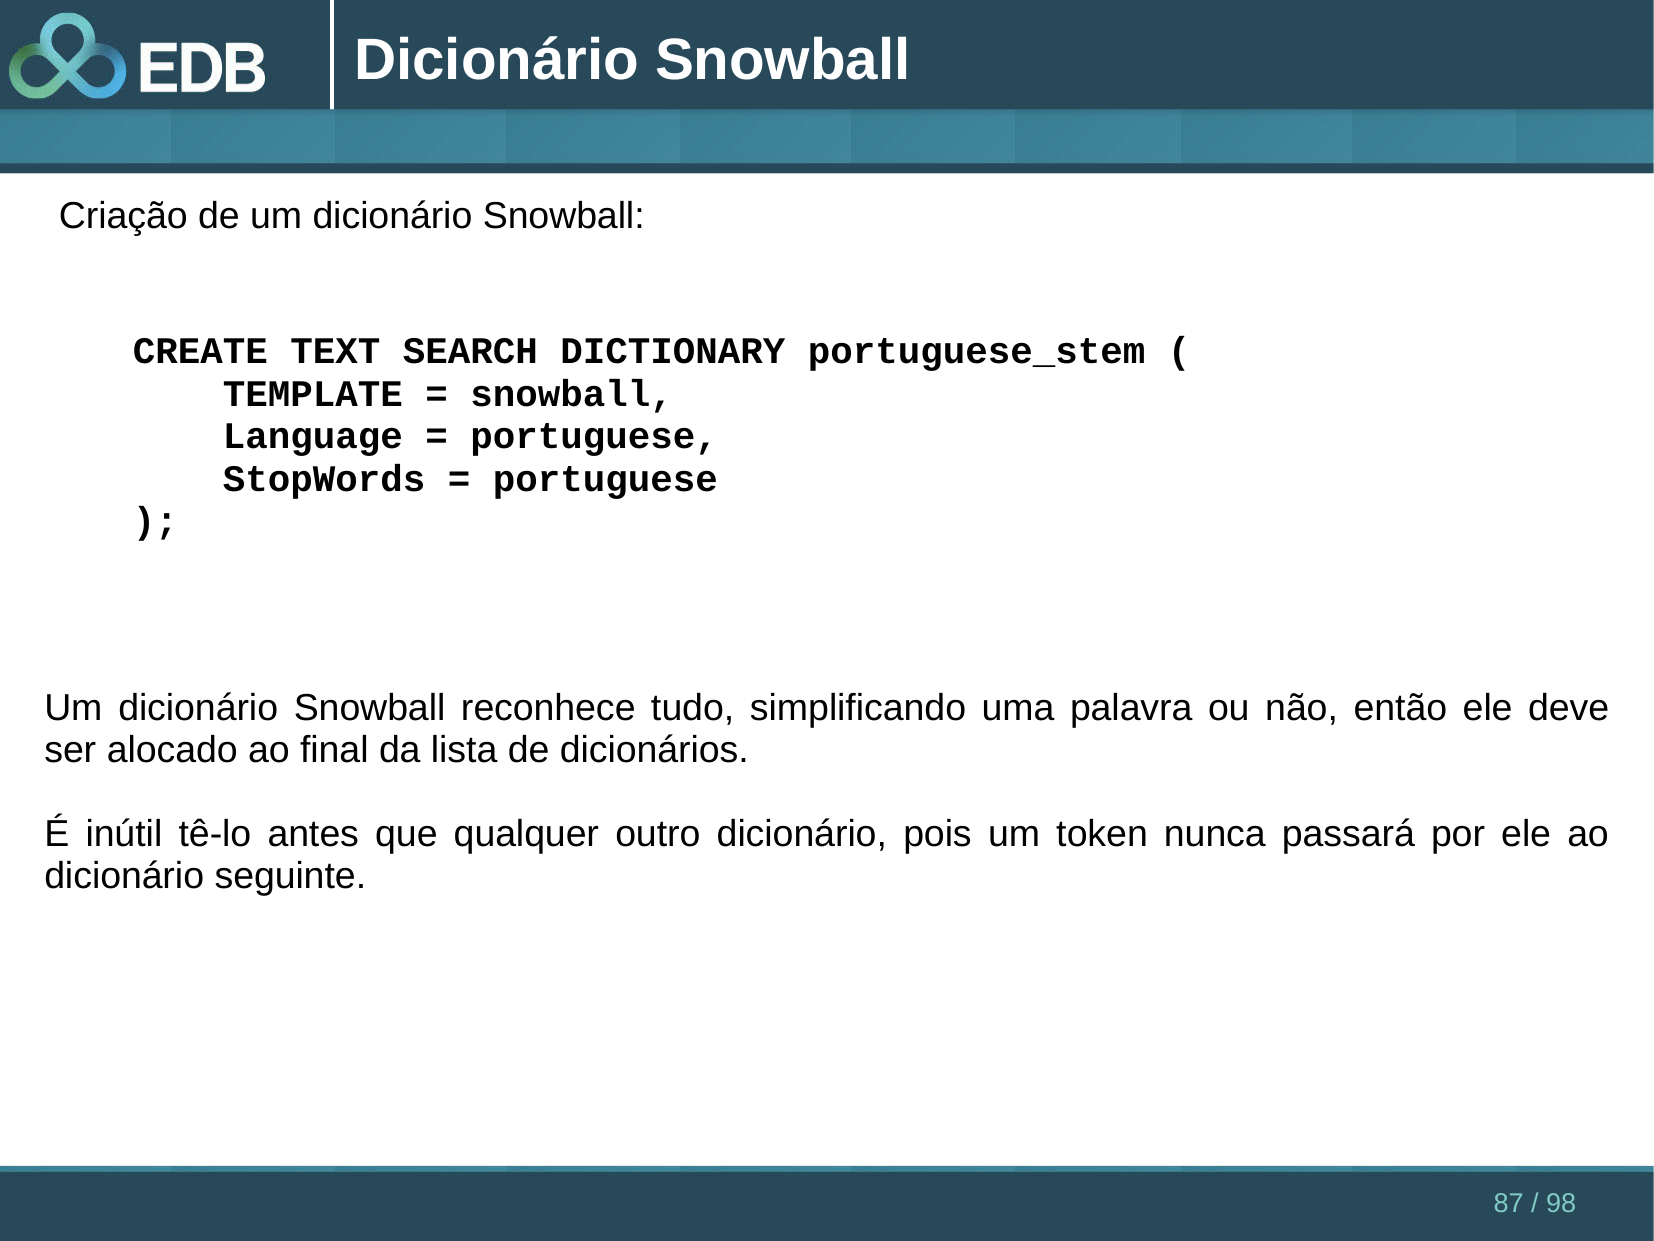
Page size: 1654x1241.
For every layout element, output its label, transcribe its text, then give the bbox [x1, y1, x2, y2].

picture [0, 0, 1654, 1241]
text_box Um dicionário Snowball reconhece tudo, simplificando uma palavra ou não, então ele deve ser alocado ao final da lista de dicionários. É inútil tê-lo antes que qualquer outro dicionário, pois um token nunca passará por ele ao dicionário seguinte. [29, 679, 1625, 905]
list Criação de um dicionário Snowball: [59, 194, 1548, 237]
text_box CREATE TEXT SEARCH DICTIONARY portuguese_stem ( TEMPLATE = snowball, Language = portuguese, StopWords = portuguese ); [118, 324, 1206, 553]
title Dicionário Snowball [354, 0, 1625, 125]
